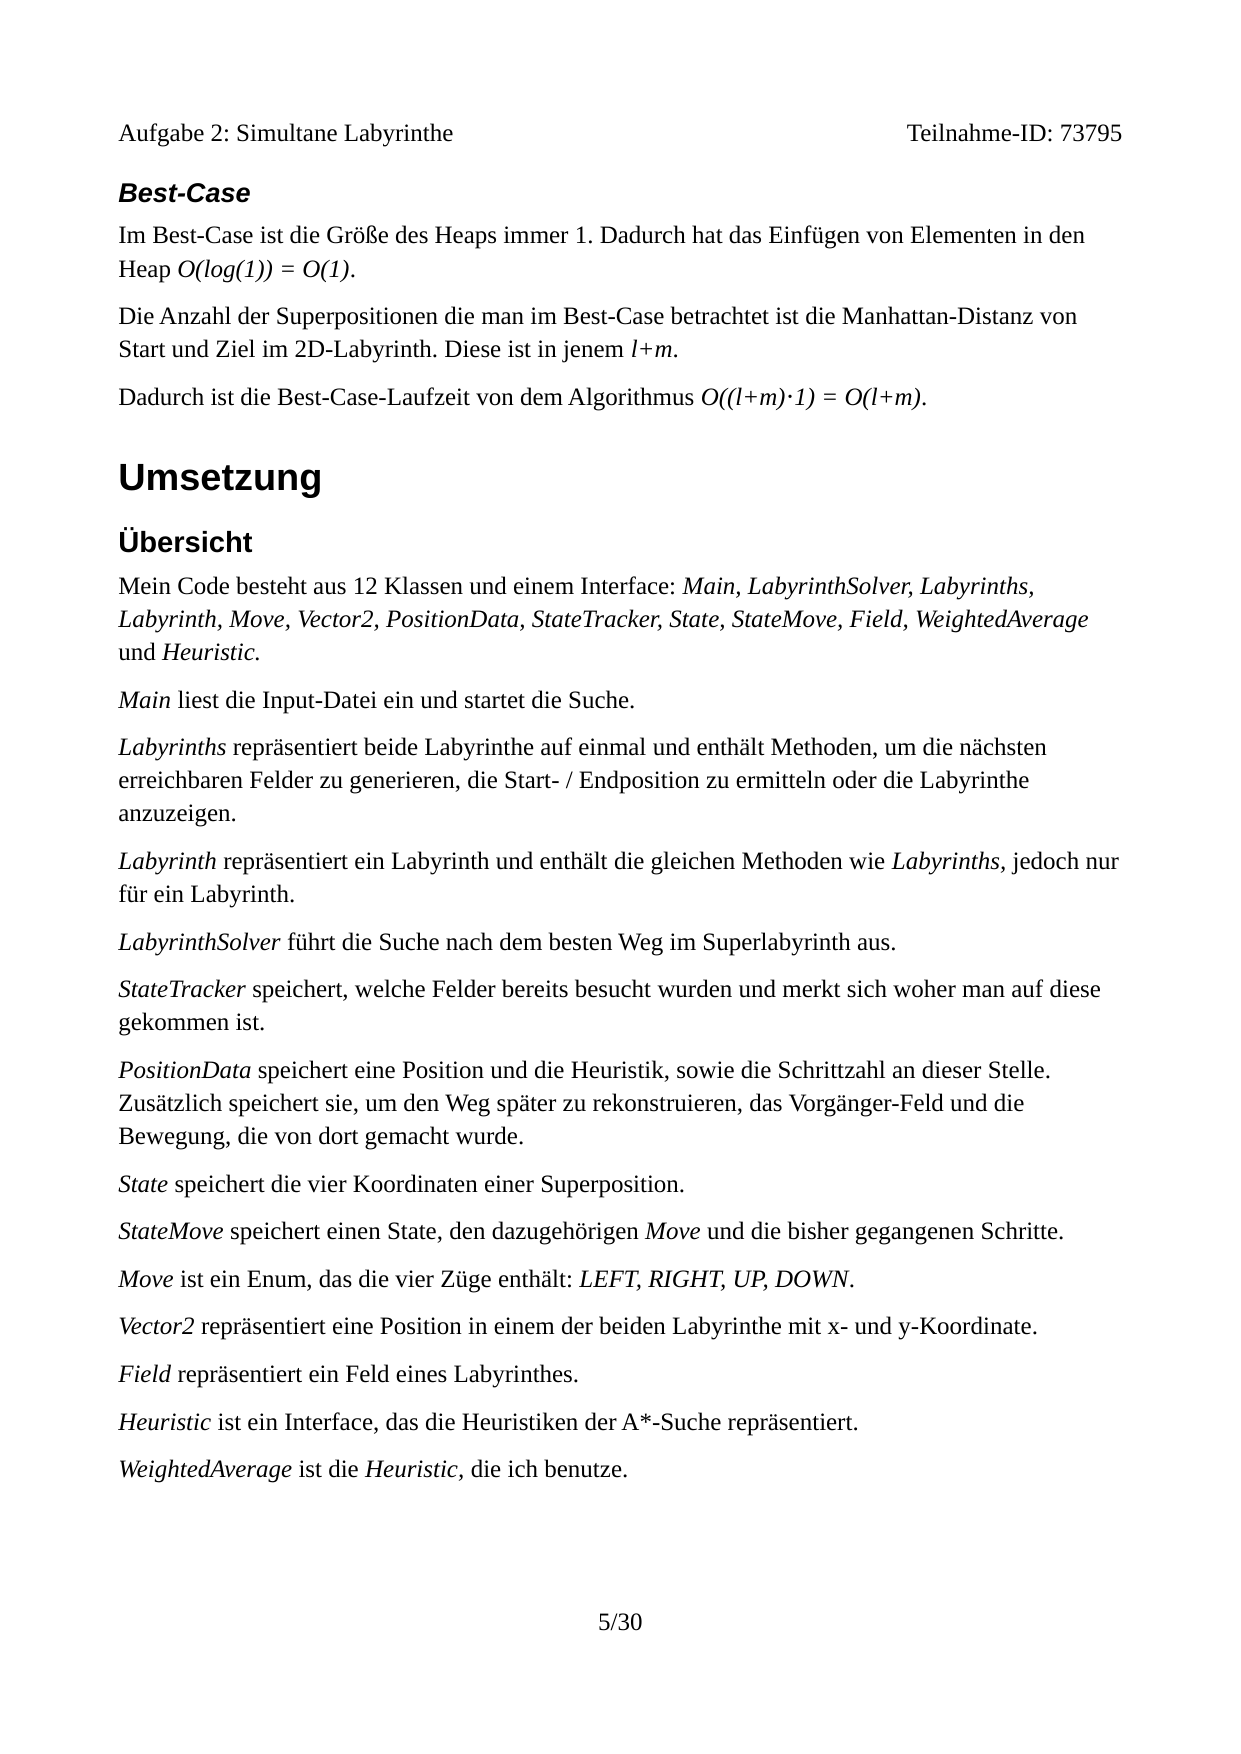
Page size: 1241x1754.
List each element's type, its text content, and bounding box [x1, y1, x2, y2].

text LabyrinthSolver führt die Suche nach dem besten Weg im Superlabyrinth aus. [118, 927, 1122, 956]
subtitle Umsetzung [118, 454, 1122, 498]
text StateMove speichert einen State, den dazugehörigen Move und die bisher gegangenen Schritte. [118, 1216, 1122, 1245]
subtitle Best-Case [118, 177, 1122, 208]
text Mein Code besteht aus 12 Klassen und einem Interface: Main, LabyrinthSolver, Labyrinths, Labyrinth, Move, Vector2, PositionData, StateTracker, State, StateMove, Field, WeightedAverage und Heuristic. [118, 571, 1122, 666]
text StateTracker speichert, welche Felder bereits besucht wurden und merkt sich woher man auf diese gekommen ist. [118, 974, 1122, 1036]
text Heuristic ist ein Interface, das die Heuristiken der A*-Suche repräsentiert. [118, 1407, 1122, 1435]
text Field repräsentiert ein Feld eines Labyrinthes. [118, 1359, 1122, 1388]
subtitle Übersicht [118, 525, 1122, 559]
text State speichert die vier Koordinaten einer Superposition. [118, 1169, 1122, 1197]
text Main liest die Input-Datei ein und startet die Suche. [118, 685, 1122, 714]
text WeightedAverage ist die Heuristic, die ich benutze. [118, 1454, 1122, 1483]
text Im Best-Case ist die Größe des Heaps immer 1. Dadurch hat das Einfügen von Elementen in den Heap O(log(1)) = O(1). [118, 221, 1122, 282]
text Labyrinths repräsentiert beide Labyrinthe auf einmal und enthält Methoden, um die nächsten erreichbaren Felder zu generieren, die Start- / Endposition zu ermitteln oder die Labyrinthe anzuzeigen. [118, 732, 1122, 827]
text Die Anzahl der Superpositionen die man im Best-Case betrachtet ist die Manhattan-Distanz von Start und Ziel im 2D-Labyrinth. Diese ist in jenem l+m. [118, 301, 1122, 363]
text Vector2 repräsentiert eine Position in einem der beiden Labyrinthe mit x- und y-Koordinate. [118, 1311, 1122, 1340]
text Labyrinth repräsentiert ein Labyrinth und enthält die gleichen Methoden wie Labyrinths, jedoch nur für ein Labyrinth. [118, 846, 1122, 908]
text Move ist ein Enum, das die vier Züge enthält: LEFT, RIGHT, UP, DOWN. [118, 1264, 1122, 1293]
text PositionData speichert eine Position und die Heuristik, sowie die Schrittzahl an dieser Stelle. Zusätzlich speichert sie, um den Weg später zu rekonstruieren, das Vorgänger-Feld und die Bewegung, die von dort gemacht wurde. [118, 1055, 1122, 1150]
text Dadurch ist die Best-Case-Laufzeit von dem Algorithmus O((l+m)⋅1) = O(l+m). [118, 382, 1122, 411]
